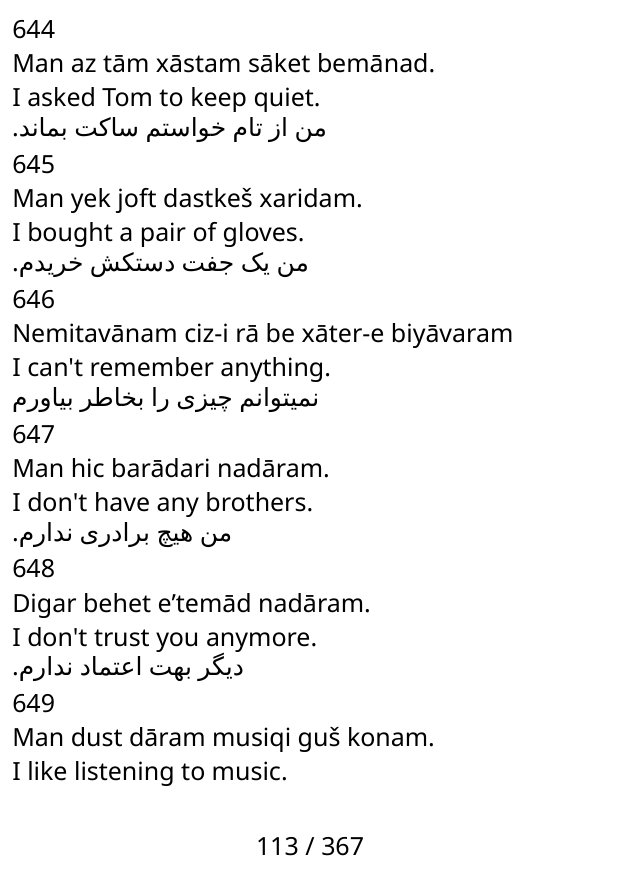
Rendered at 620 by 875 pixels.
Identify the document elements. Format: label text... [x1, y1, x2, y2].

text Nemi‌tavānam ciz-i rā be xāter-e biyāvaram [12, 316, 607, 350]
text دیگر بهت اعتماد ندارم. [12, 653, 607, 686]
text نميتوانم چیزی را بخاطر بیاورم [12, 384, 607, 416]
text 647 [12, 416, 607, 450]
text I can't remember anything. [12, 350, 607, 384]
text I bought a pair of gloves. [12, 215, 607, 249]
text 645 [12, 147, 607, 181]
text 648 [12, 551, 607, 585]
text من یک جفت دستکش خریدم. [12, 249, 607, 282]
text I like listening to music. [12, 754, 607, 788]
text من هیچ برادری ندارم. [12, 518, 607, 551]
text 649 [12, 686, 607, 720]
text من از تام خواستم ساکت بماند. [12, 114, 607, 147]
text 644 [12, 12, 607, 46]
text Digar behet e’temād nadāram. [12, 585, 607, 619]
text Man yek joft dastkeš xaridam. [12, 181, 607, 215]
text Man az tām xāstam sāket bemānad. [12, 46, 607, 80]
text Man hic barādari nadāram. [12, 450, 607, 484]
text I don't have any brothers. [12, 484, 607, 518]
text I don't trust you anymore. [12, 619, 607, 653]
text Man dust dāram musiqi guš konam. [12, 720, 607, 754]
text 646 [12, 282, 607, 316]
text I asked Tom to keep quiet. [12, 80, 607, 114]
